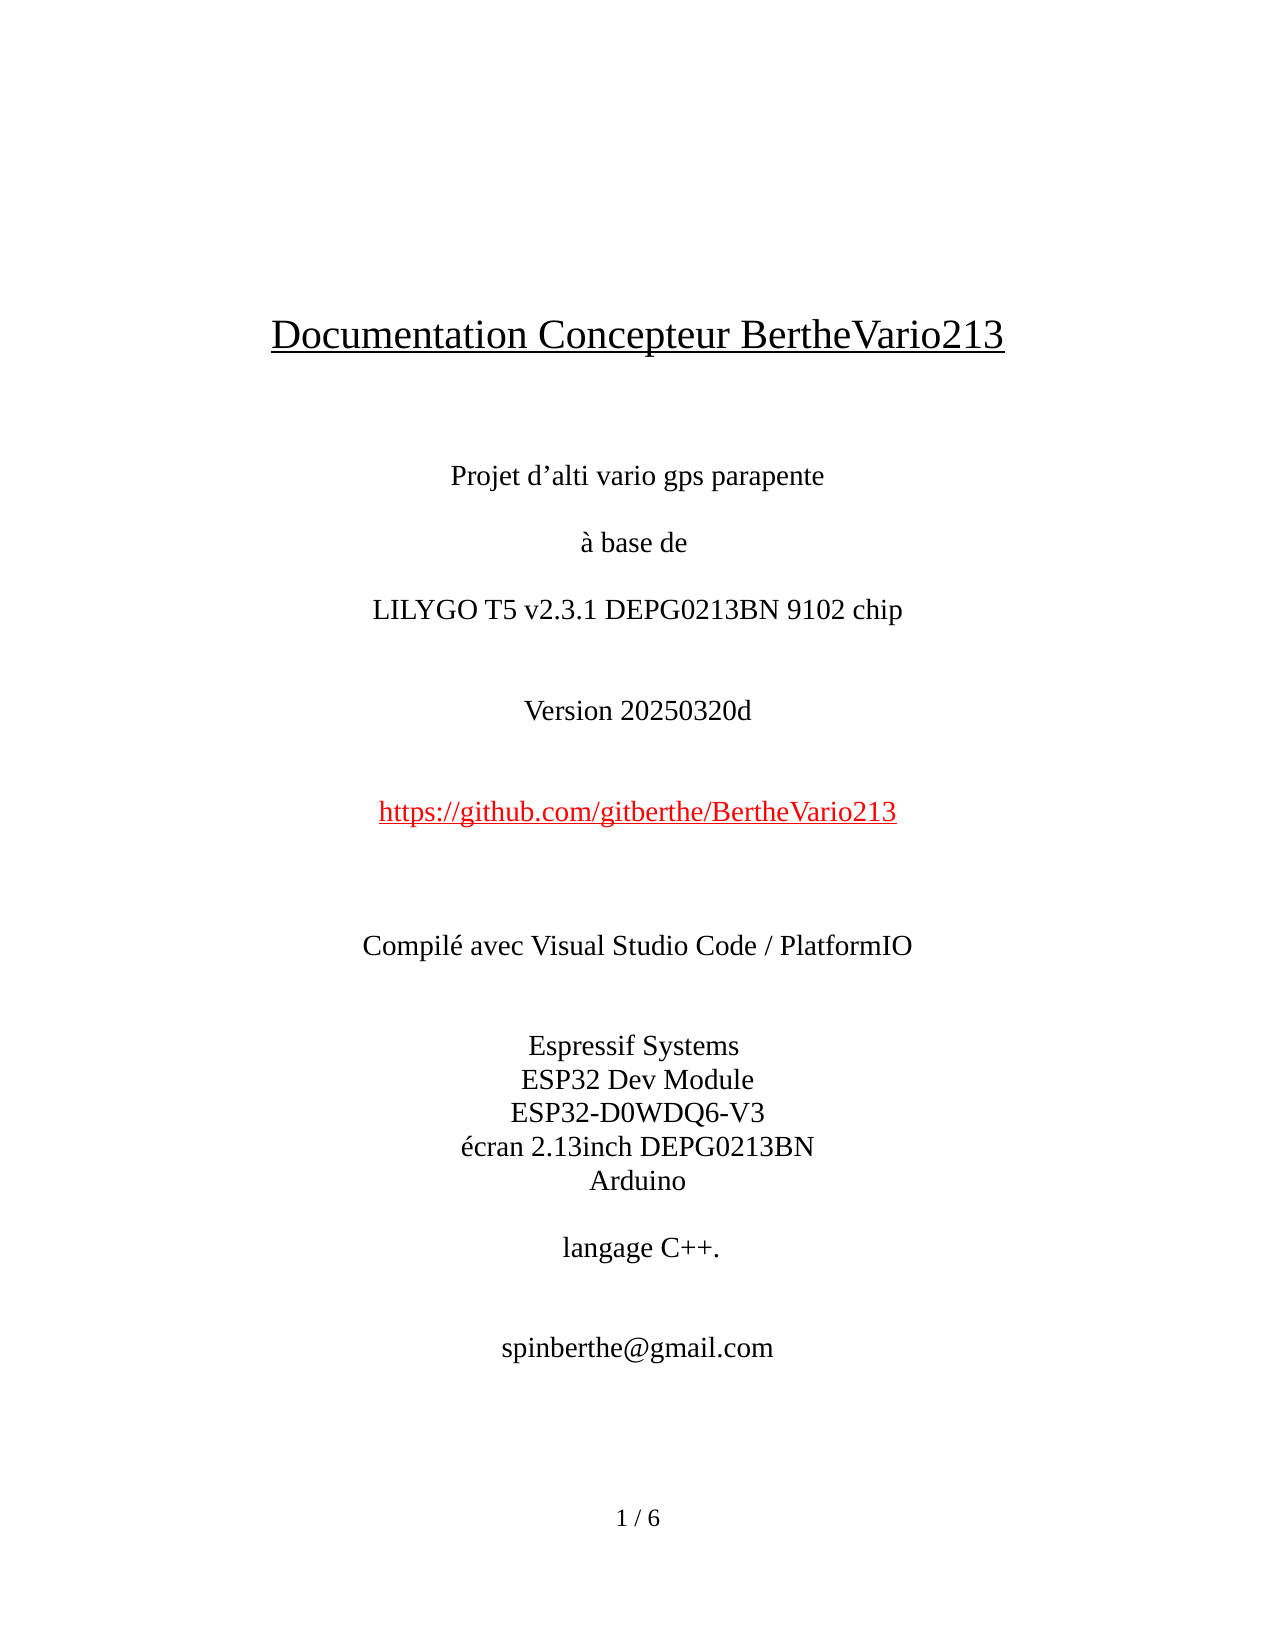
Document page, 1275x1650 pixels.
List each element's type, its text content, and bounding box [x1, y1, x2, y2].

text https://github.com/gitberthe/BertheVario213 [118, 794, 1157, 827]
text ESP32-D0WDQ6-V3 [118, 1096, 1157, 1129]
text Espressif Systems [118, 1028, 1157, 1062]
text langage C++. [118, 1230, 1157, 1263]
text spinberthe@gmail.com [118, 1330, 1157, 1364]
text Compilé avec Visual Studio Code / PlatformIO [118, 928, 1157, 961]
text LILYGO T5 v2.3.1 DEPG0213BN 9102 chip [118, 592, 1157, 626]
text Documentation Concepteur BertheVario213 [118, 310, 1157, 358]
text à base de [118, 525, 1157, 559]
text ESP32 Dev Module [118, 1062, 1157, 1096]
text Projet d’alti vario gps parapente [118, 458, 1157, 492]
text écran 2.13inch DEPG0213BN [118, 1129, 1157, 1163]
text Arduino [118, 1163, 1157, 1196]
text Version 20250320d [118, 693, 1157, 727]
